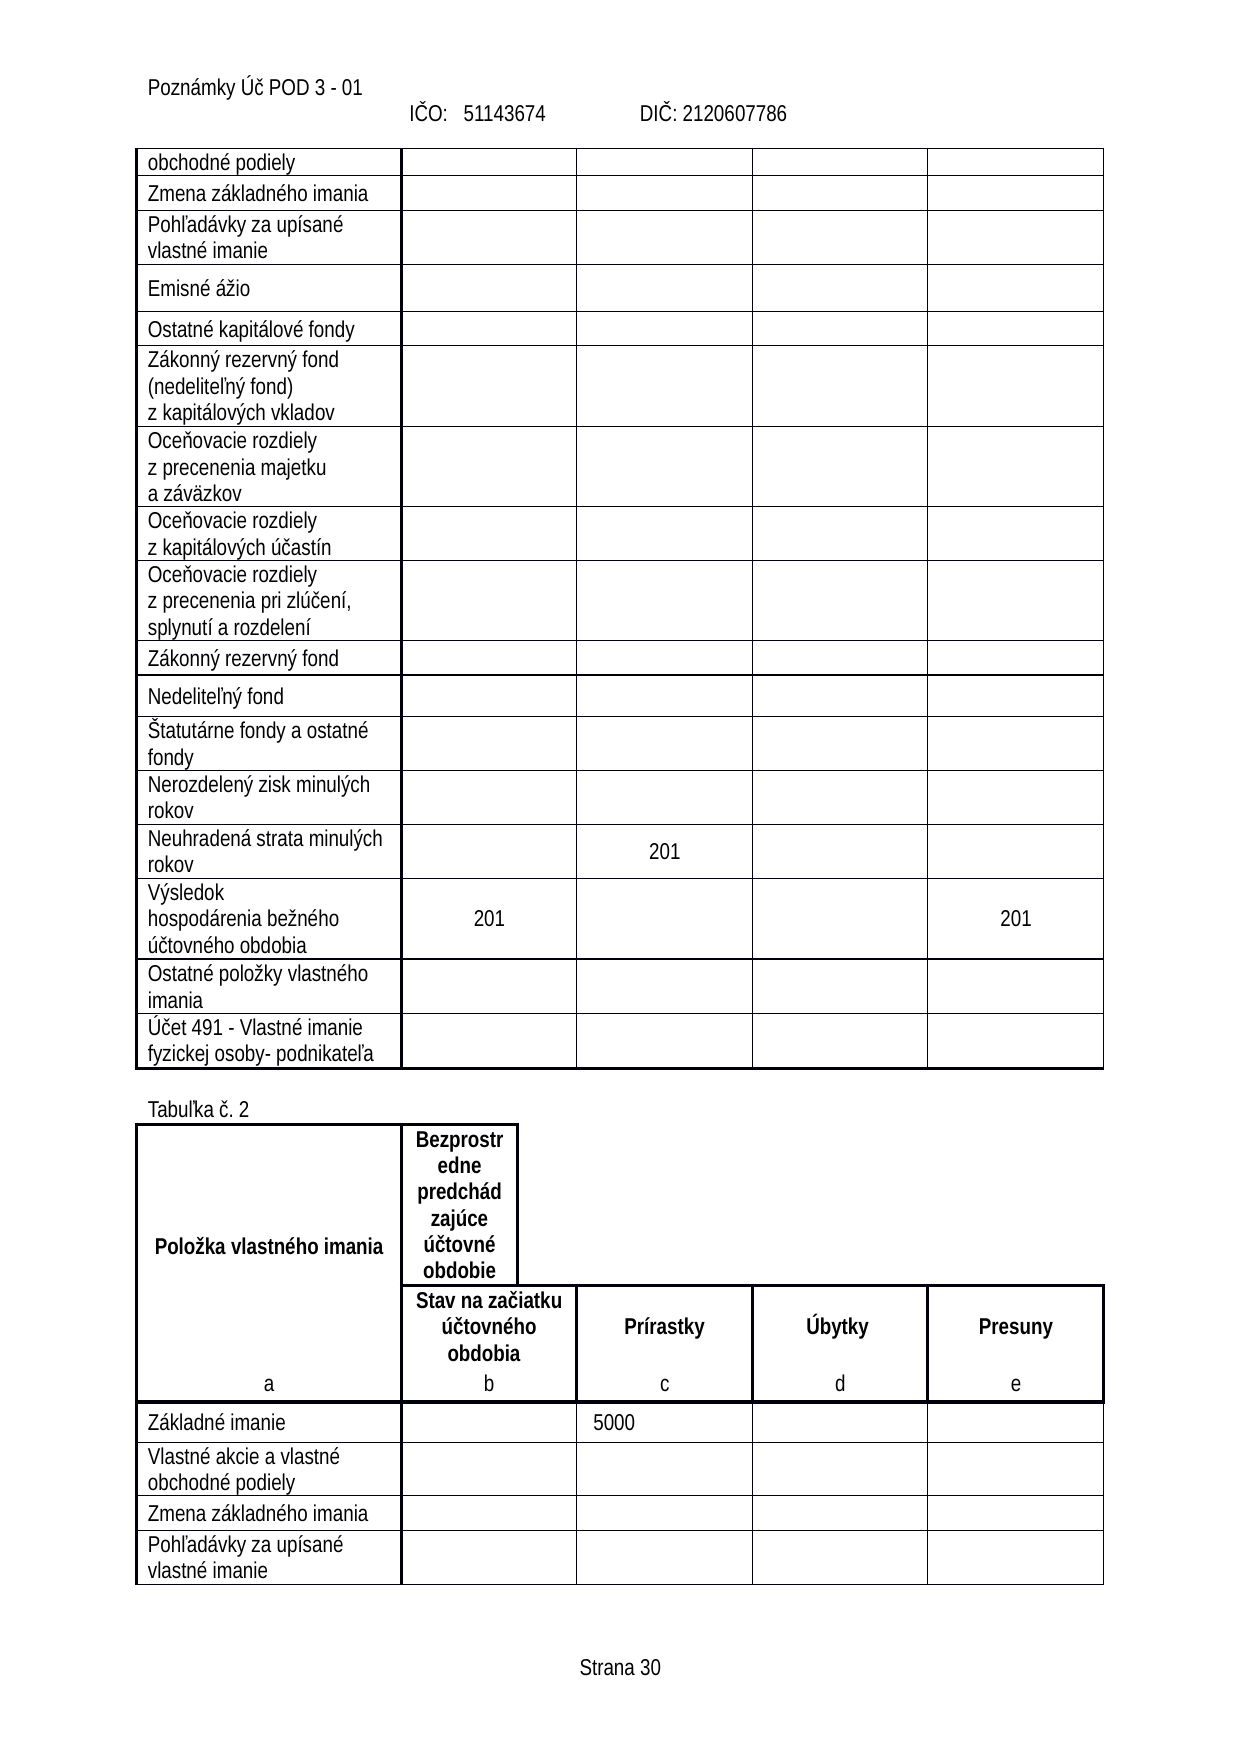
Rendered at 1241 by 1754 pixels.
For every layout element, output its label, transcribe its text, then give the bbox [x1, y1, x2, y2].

table_cell Nerozdelený zisk minulých rokov [138, 771, 400, 824]
table_cell [403, 211, 576, 264]
table_cell [577, 960, 752, 1013]
table_cell Oceňovacie rozdiely z kapitálových účastín [138, 507, 400, 560]
table_cell [577, 265, 752, 311]
table_cell Zákonný rezervný fond [138, 641, 400, 674]
table_cell Oceňovacie rozdiely z precenenia pri zlúčení, splynutí a rozdelení [138, 561, 400, 640]
table_cell Zmena základného imania [138, 1496, 400, 1530]
table_cell [577, 149, 752, 175]
table_cell Zákonný rezervný fond (nedeliteľný fond) z kapitálových vkladov [138, 346, 400, 426]
table_cell [403, 561, 576, 640]
table_cell 5000 [577, 1404, 752, 1442]
table_cell [928, 312, 1103, 345]
table_cell [928, 346, 1103, 426]
table_cell [403, 1531, 576, 1583]
table_cell 201 [928, 879, 1103, 958]
table_cell Emisné ážio [138, 265, 400, 311]
table_cell [577, 717, 752, 770]
table_cell [928, 561, 1103, 640]
table_cell 201 [577, 825, 752, 877]
table_cell [403, 176, 576, 209]
table_cell 201 [403, 879, 576, 958]
table_cell [928, 641, 1103, 674]
table_cell Neuhradená strata minulých rokov [138, 825, 400, 877]
table_cell [753, 676, 927, 716]
table_cell obchodné podiely [138, 149, 400, 175]
table_cell Základné imanie [138, 1404, 400, 1442]
table_cell [928, 960, 1103, 1013]
table_cell [577, 1014, 752, 1067]
table_cell [577, 346, 752, 426]
table_cell Účet 491 - Vlastné imanie fyzickej osoby- podnikateľa [138, 1014, 400, 1067]
table_cell [753, 1443, 927, 1495]
table_cell [753, 265, 927, 311]
table_cell [753, 1014, 927, 1067]
table_cell [577, 507, 752, 560]
table_cell [577, 561, 752, 640]
table_cell [928, 1404, 1103, 1442]
table_cell Oceňovacie rozdiely z precenenia majetku a záväzkov [138, 427, 400, 506]
table_cell [577, 771, 752, 824]
table_cell [928, 771, 1103, 824]
table_cell [753, 561, 927, 640]
table_cell [403, 825, 576, 877]
table_cell [753, 1404, 927, 1442]
table_cell [753, 641, 927, 674]
table_cell [753, 879, 927, 958]
table_cell Úbytky [754, 1287, 926, 1366]
table_cell [753, 507, 927, 560]
table_cell [753, 312, 927, 345]
table_cell [577, 641, 752, 674]
table_cell [928, 176, 1103, 209]
table_header Bezprostredne predchádzajúce účtovné obdobie [403, 1126, 516, 1284]
table_cell [928, 507, 1103, 560]
table_cell [403, 265, 576, 311]
table_cell [403, 346, 576, 426]
table_cell [403, 717, 576, 770]
table_cell [577, 176, 752, 209]
table_cell [928, 1496, 1103, 1530]
table_cell c [578, 1366, 751, 1400]
table_cell [753, 960, 927, 1013]
table_cell [403, 1496, 576, 1530]
table_cell [928, 1014, 1103, 1067]
table_cell [403, 149, 576, 175]
table_cell [928, 676, 1103, 716]
table_cell [403, 960, 576, 1013]
table_cell Presuny [929, 1287, 1102, 1366]
table_cell [753, 427, 927, 506]
table_cell [753, 717, 927, 770]
table_cell [753, 825, 927, 877]
table_cell Nedeliteľný fond [138, 676, 400, 716]
table_cell [928, 1443, 1103, 1495]
table_cell Výsledok hospodárenia bežného účtovného obdobia [138, 879, 400, 958]
table_cell [928, 211, 1103, 264]
table_cell [577, 427, 752, 506]
table_cell [403, 507, 576, 560]
table_cell [577, 211, 752, 264]
table_cell e [929, 1366, 1102, 1400]
table_cell [577, 312, 752, 345]
table_cell [577, 879, 752, 958]
table_cell [577, 676, 752, 716]
table_cell [928, 149, 1103, 175]
table_cell Stav na začiatku účtovného obdobia [403, 1287, 575, 1366]
table_cell [753, 1496, 927, 1530]
table_cell [403, 676, 576, 716]
table_cell [403, 312, 576, 345]
table_cell [577, 1531, 752, 1583]
table_cell b [403, 1366, 575, 1400]
table_cell d [754, 1366, 926, 1400]
table_cell [753, 771, 927, 824]
table_cell [403, 1443, 576, 1495]
table_cell [403, 427, 576, 506]
table_cell [753, 346, 927, 426]
table_cell [403, 641, 576, 674]
table_cell Ostatné položky vlastného imania [138, 960, 400, 1013]
table_cell [928, 1531, 1103, 1583]
table_cell [928, 427, 1103, 506]
table_cell [753, 211, 927, 264]
table_cell [928, 717, 1103, 770]
table_cell [928, 825, 1103, 877]
table_cell [753, 149, 927, 175]
table_cell [753, 1531, 927, 1583]
table_cell [577, 1496, 752, 1530]
table_cell [403, 771, 576, 824]
table_cell [753, 176, 927, 209]
text Tabuľka č. 2 [148, 1096, 1092, 1122]
table_cell Pohľadávky za upísané vlastné imanie [138, 211, 400, 264]
table_cell Ostatné kapitálové fondy [138, 312, 400, 345]
table_cell [403, 1404, 576, 1442]
table_cell Pohľadávky za upísané vlastné imanie [138, 1531, 400, 1583]
table_cell a [138, 1366, 400, 1400]
table_cell Prírastky [578, 1287, 751, 1366]
table_cell [403, 1014, 576, 1067]
table_cell Zmena základného imania [138, 176, 400, 209]
table_cell Štatutárne fondy a ostatné fondy [138, 717, 400, 770]
table_cell Vlastné akcie a vlastné obchodné podiely [138, 1443, 400, 1495]
table_cell [577, 1443, 752, 1495]
table_cell [928, 265, 1103, 311]
table_header Položka vlastného imania [138, 1126, 400, 1366]
